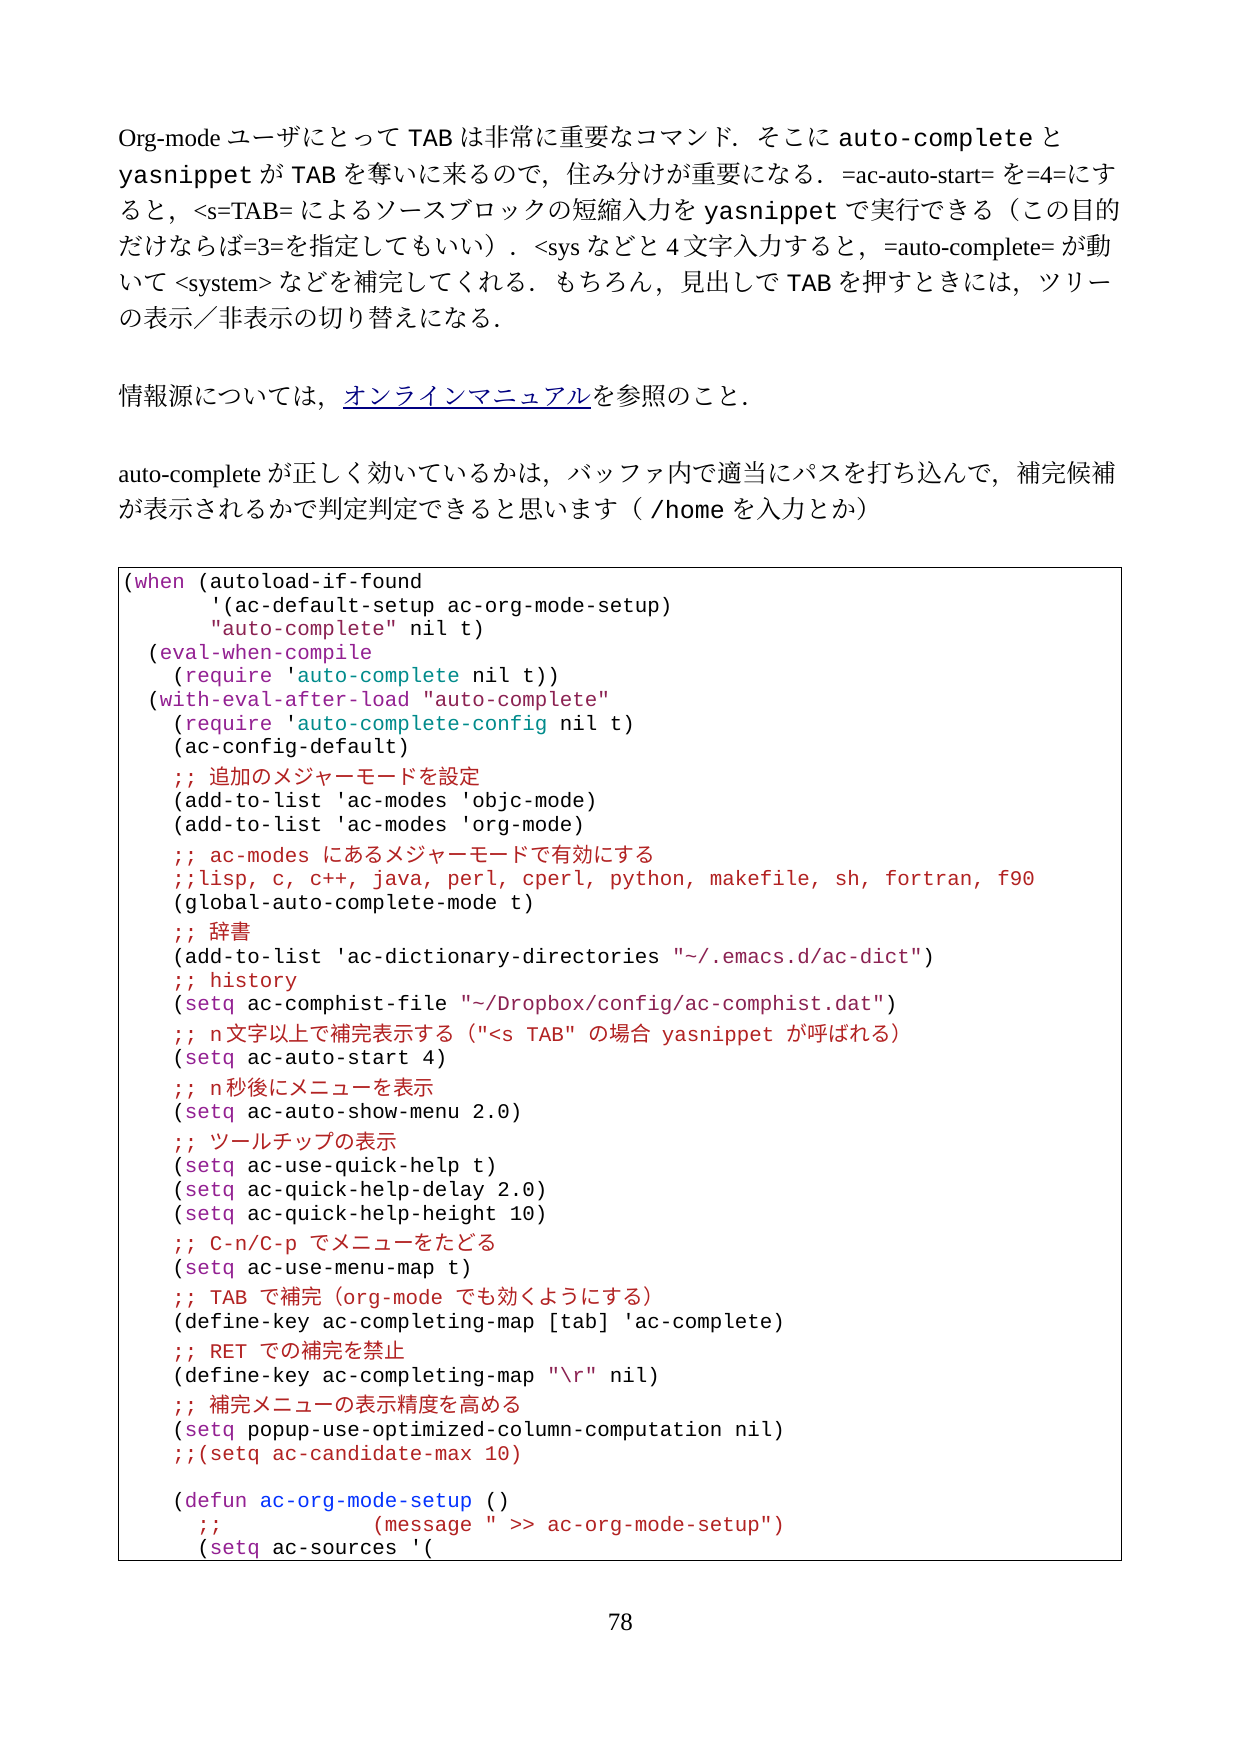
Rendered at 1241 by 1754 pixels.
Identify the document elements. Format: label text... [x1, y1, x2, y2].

text (eval-when-compile [119, 638, 1121, 662]
text (setq ac-auto-show-menu 2.0) [119, 1097, 1121, 1121]
text (defun ac-org-mode-setup () [119, 1486, 1121, 1509]
text ;; C-n/C-p でメニューをたどる [119, 1222, 1121, 1253]
text ;; n秒後にメニューを表示 [119, 1067, 1121, 1097]
text ;; RET での補完を禁止 [119, 1331, 1121, 1361]
text (global-auto-complete-mode t) [119, 888, 1121, 912]
text ;;lisp, c, c++, java, perl, cperl, python, makefile, sh, fortran, f90 [119, 864, 1121, 888]
text (when (autoload-if-found [119, 568, 1121, 591]
text (setq ac-use-menu-map t) [119, 1253, 1121, 1276]
text (define-key ac-completing-map [tab] 'ac-complete) [119, 1307, 1121, 1331]
text (setq ac-sources '( [119, 1533, 1121, 1560]
text (setq ac-use-quick-help t) [119, 1151, 1121, 1175]
text (setq ac-comphist-file "~/Dropbox/config/ac-comphist.dat") [119, 989, 1121, 1013]
text ;; ac-modes にあるメジャーモードで有効にする [119, 834, 1121, 864]
text (add-to-list 'ac-dictionary-directories "~/.emacs.d/ac-dict") [119, 942, 1121, 966]
text ;; n文字以上で補完表示する（"<s TAB" の場合 yasnippet が呼ばれる） [119, 1013, 1121, 1043]
text (with-eval-after-load "auto-complete" [119, 685, 1121, 709]
text ;; 補完メニューの表示精度を高める [119, 1384, 1121, 1415]
text (add-to-list 'ac-modes 'org-mode) [119, 810, 1121, 834]
text ;; history [119, 966, 1121, 989]
text (add-to-list 'ac-modes 'objc-mode) [119, 787, 1121, 810]
text ;; 追加のメジャーモードを設定 [119, 756, 1121, 787]
text ;;(setq ac-candidate-max 10) [119, 1439, 1121, 1462]
text (ac-config-default) [119, 732, 1121, 756]
text (setq ac-auto-start 4) [119, 1043, 1121, 1067]
text ;; TAB で補完（org-mode でも効くようにする） [119, 1276, 1121, 1307]
text (setq popup-use-optimized-column-computation nil) [119, 1415, 1121, 1439]
text 情報源については，オンラインマニュアルを参照のこと． [118, 376, 1122, 441]
text (define-key ac-completing-map "\r" nil) [119, 1361, 1121, 1384]
text ;; ツールチップの表示 [119, 1121, 1121, 1151]
text ;; 辞書 [119, 912, 1121, 942]
text (require 'auto-complete-config nil t) [119, 709, 1121, 732]
text (setq ac-quick-help-delay 2.0) [119, 1175, 1121, 1199]
text auto-complete が正しく効いているかは，バッファ内で適当にパスを打ち込んで，補完候補が表示されるかで判定判定できると思います（ /home を入力とか） [118, 453, 1122, 554]
text Org-mode ユーザにとって TAB は非常に重要なコマンド．そこに auto-complete と yasnippet が TAB を奪いに来るので，住み分けが重要になる．=ac-auto-start= を=4=にすると，<s=TAB= によるソースブロックの短縮入力を yasnippet で実行できる（この目的だけならば=3=を指定してもいい）．<sys などと4文字入力すると，=auto-complete= が動いて <system> などを補完してくれる．もちろん，見出しで TAB を押すときには，ツリーの表示／非表示の切り替えになる． [118, 118, 1122, 364]
text (require 'auto-complete nil t)) [119, 662, 1121, 685]
text (setq ac-quick-help-height 10) [119, 1199, 1121, 1222]
text ;; (message " >> ac-org-mode-setup") [119, 1509, 1121, 1533]
text '(ac-default-setup ac-org-mode-setup) [119, 591, 1121, 614]
text "auto-complete" nil t) [119, 614, 1121, 638]
